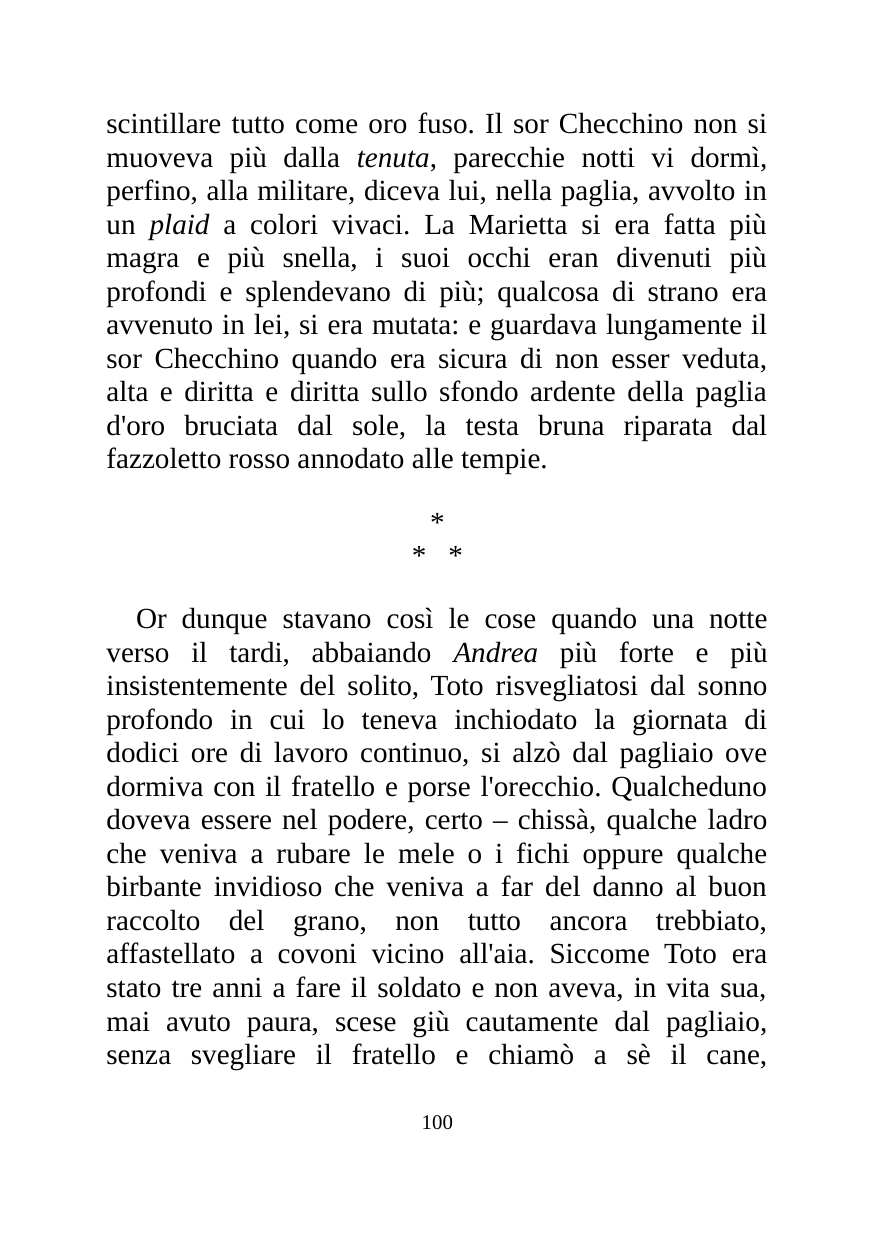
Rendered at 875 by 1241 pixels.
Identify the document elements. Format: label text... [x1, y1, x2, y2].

text scintillare tutto come oro fuso. Il sor Checchino non si muoveva più dalla tenuta, parecchie notti vi dormì, perfino, alla militare, diceva lui, nella paglia, avvolto in un plaid a colori vivaci. La Marietta si era fatta più magra e più snella, i suoi occhi eran divenuti più profondi e splendevano di più; qualcosa di strano era avvenuto in lei, si era mutata: e guardava lungamente il sor Checchino quando era sicura di non esser veduta, alta e diritta e diritta sullo sfondo ardente della paglia d'oro bruciata dal sole, la testa bruna riparata dal fazzoletto rosso annodato alle tempie. [106, 106, 768, 475]
text * * * [106, 505, 768, 572]
text Or dunque stavano così le cose quando una notte verso il tardi, abbaiando Andrea più forte e più insistentemente del solito, Toto risvegliatosi dal sonno profondo in cui lo teneva inchiodato la giornata di dodici ore di lavoro continuo, si alzò dal pagliaio ove dormiva con il fratello e porse l'orecchio. Qualcheduno doveva essere nel podere, certo – chissà, qualche ladro che veniva a rubare le mele o i fichi oppure qualche birbante invidioso che veniva a far del danno al buon raccolto del grano, non tutto ancora trebbiato, affastellato a covoni vicino all'aia. Siccome Toto era stato tre anni a fare il soldato e non aveva, in vita sua, mai avuto paura, scese giù cautamente dal pagliaio, senza svegliare il fratello e chiamò a sè il cane, [106, 601, 768, 1071]
